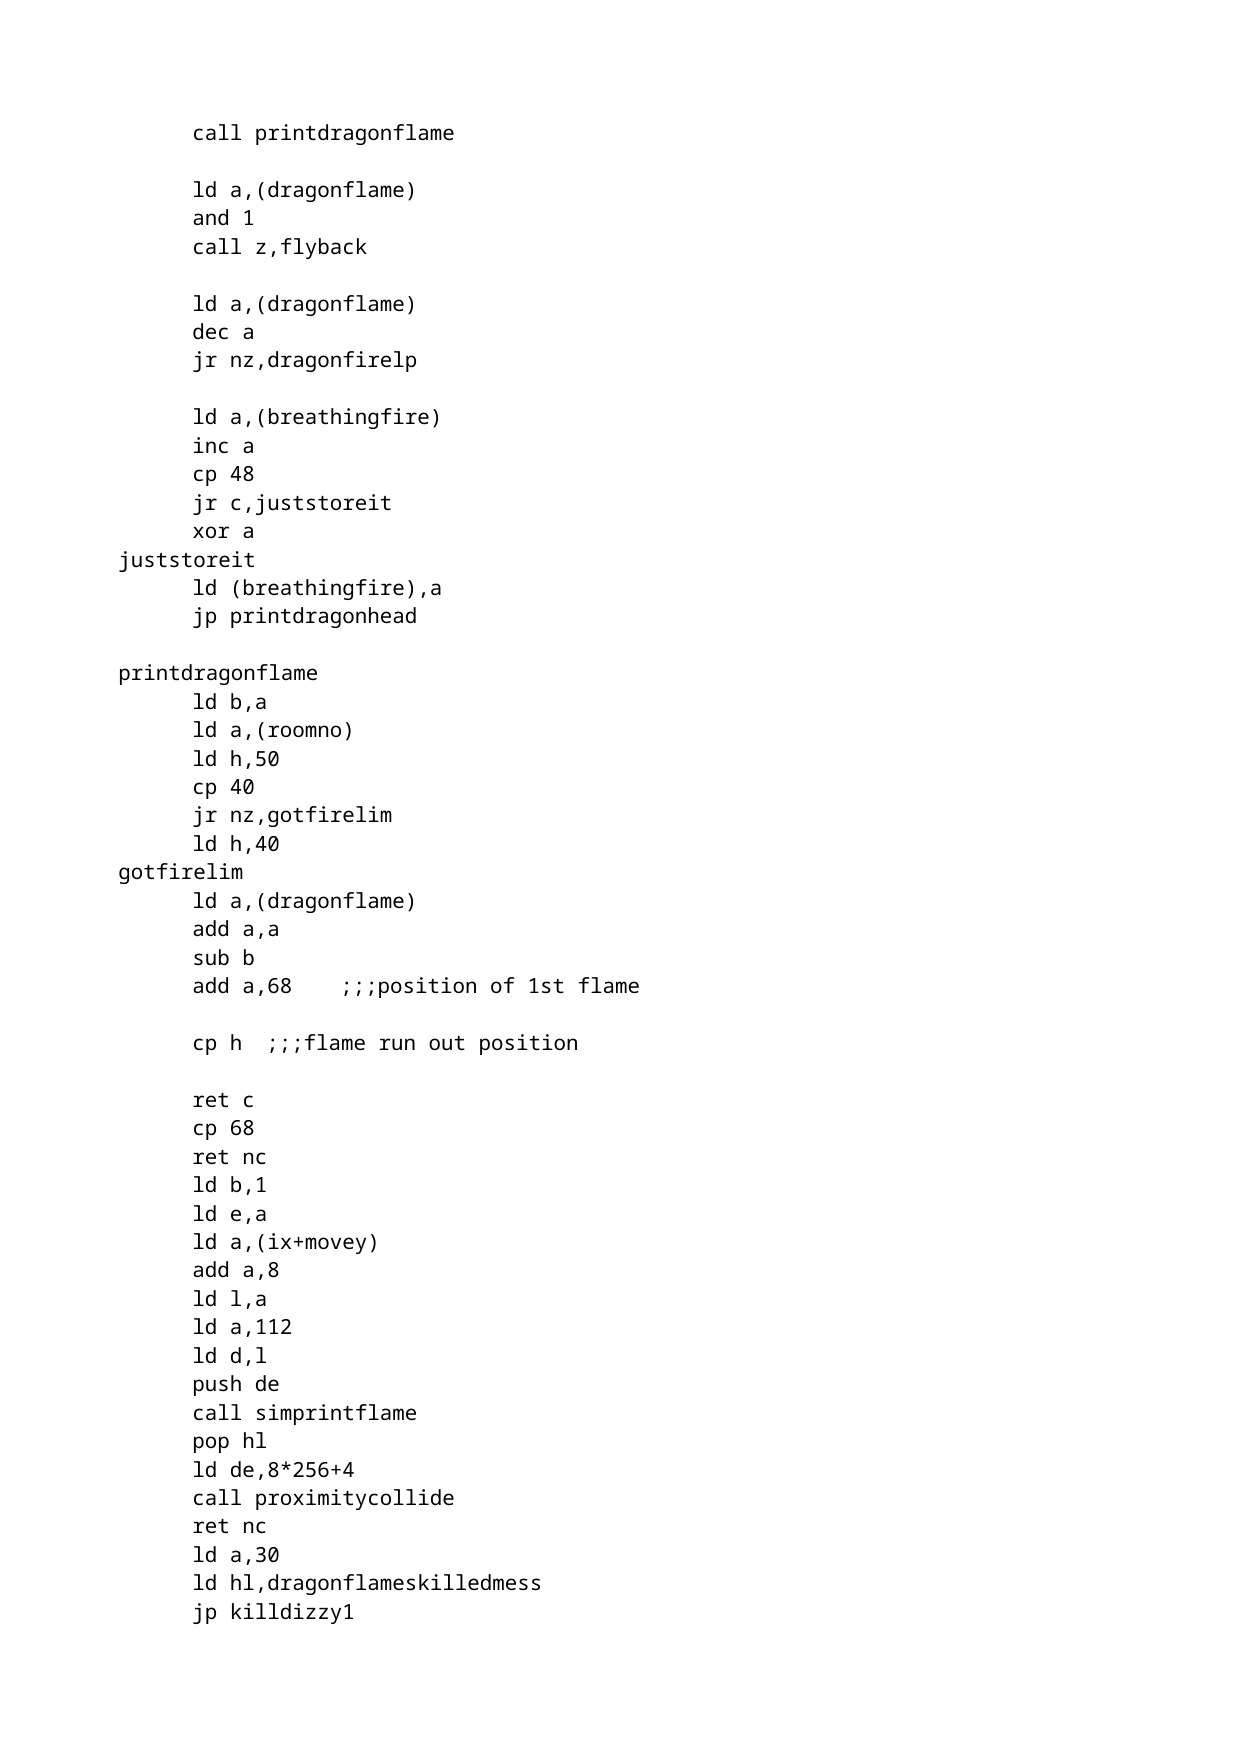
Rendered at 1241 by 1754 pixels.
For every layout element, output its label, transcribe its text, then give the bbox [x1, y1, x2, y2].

text ld a,(roomno) [118, 715, 1122, 744]
text xor a [118, 516, 1122, 545]
text cp h ;;;flame run out position [118, 1028, 1122, 1057]
text gotfirelim [118, 857, 1122, 886]
text ld b,1 [118, 1170, 1122, 1199]
text ld a,(dragonflame) [118, 289, 1122, 317]
text jr nz,gotfirelim [118, 801, 1122, 829]
text ld a,30 [118, 1540, 1122, 1568]
text ld d,l [118, 1341, 1122, 1369]
text ld (breathingfire),a [118, 573, 1122, 602]
text ld a,(dragonflame) [118, 886, 1122, 914]
text call printdragonflame [118, 118, 1122, 147]
text ld l,a [118, 1284, 1122, 1312]
text printdragonflame [118, 658, 1122, 687]
text jr c,juststoreit [118, 488, 1122, 516]
text cp 48 [118, 459, 1122, 488]
text cp 40 [118, 772, 1122, 801]
text add a,68 ;;;position of 1st flame [118, 971, 1122, 1000]
text jr nz,dragonfirelp [118, 346, 1122, 374]
text dec a [118, 317, 1122, 346]
text ld a,112 [118, 1312, 1122, 1341]
text call proximitycollide [118, 1483, 1122, 1512]
text add a,a [118, 914, 1122, 943]
text inc a [118, 431, 1122, 459]
text add a,8 [118, 1256, 1122, 1284]
text ld b,a [118, 687, 1122, 715]
text ret c [118, 1085, 1122, 1113]
text pop hl [118, 1426, 1122, 1455]
text and 1 [118, 203, 1122, 232]
text sub b [118, 943, 1122, 971]
text jp printdragonhead [118, 602, 1122, 630]
text ld de,8*256+4 [118, 1455, 1122, 1483]
text jp killdizzy1 [118, 1597, 1122, 1625]
text call z,flyback [118, 232, 1122, 260]
text ld h,50 [118, 744, 1122, 772]
text ld a,(ix+movey) [118, 1227, 1122, 1256]
text ret nc [118, 1142, 1122, 1170]
text juststoreit [118, 545, 1122, 573]
text call simprintflame [118, 1398, 1122, 1426]
text ret nc [118, 1512, 1122, 1540]
text ld h,40 [118, 829, 1122, 857]
text ld hl,dragonflameskilledmess [118, 1568, 1122, 1597]
text push de [118, 1369, 1122, 1398]
text ld a,(breathingfire) [118, 402, 1122, 431]
text ld e,a [118, 1199, 1122, 1227]
text cp 68 [118, 1113, 1122, 1142]
text ld a,(dragonflame) [118, 175, 1122, 203]
